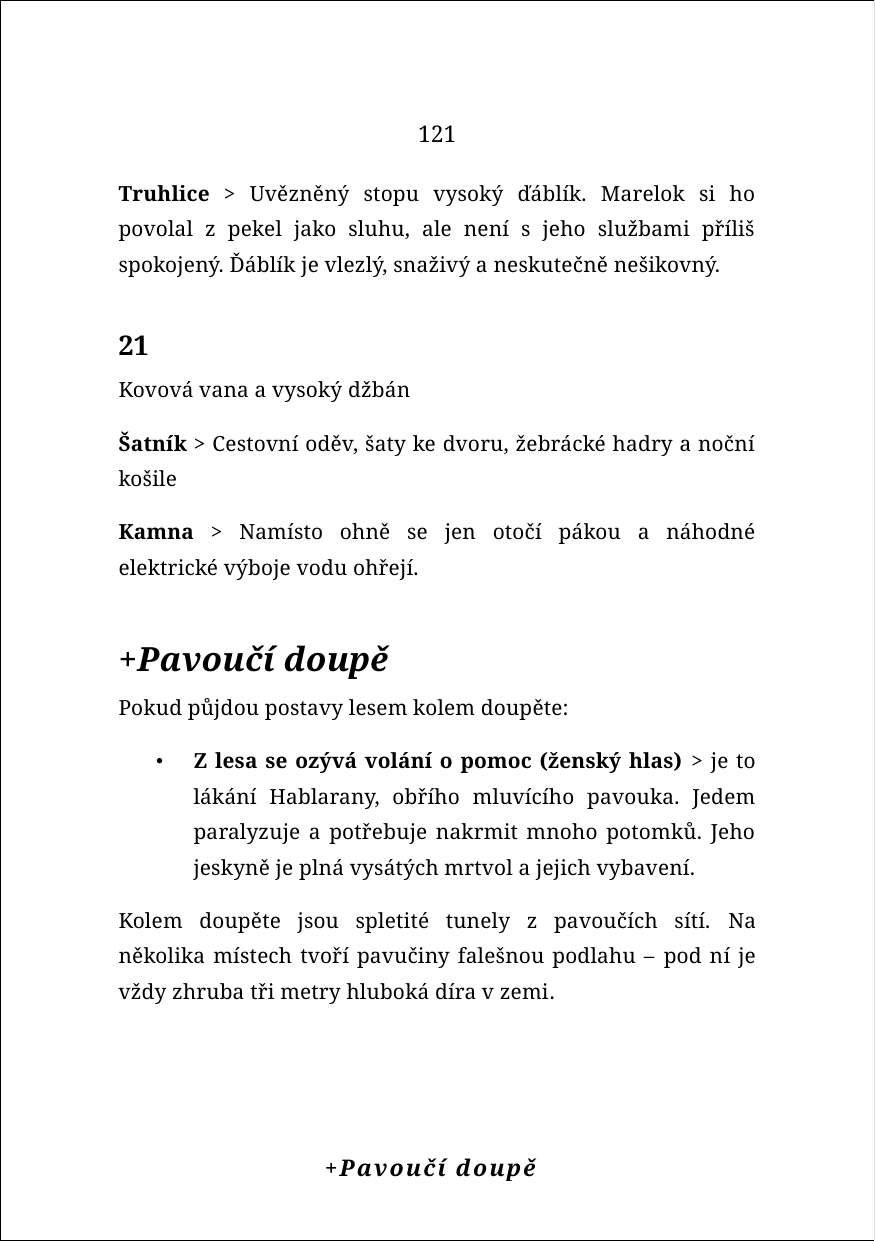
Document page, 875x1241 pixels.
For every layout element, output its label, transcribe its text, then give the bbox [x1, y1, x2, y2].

text Šatník > Cestovní oděv, šaty ke dvoru, žebrácké hadry a noční košile [118, 429, 756, 493]
subtitle 21 [118, 327, 756, 364]
text Kovová vana a vysoký džbán [118, 376, 756, 404]
text Kolem doupěte jsou spletité tunely z pavoučích sítí. Na několika místech tvoří pavučiny falešnou podlahu – pod ní je vždy zhruba tři metry hluboká díra v zemi. [118, 906, 756, 1006]
text Kamna > Namísto ohně se jen otočí pákou a náhodné elektrické výboje vodu ohřejí. [118, 517, 756, 581]
subtitle +Pavoučí doupě [118, 636, 756, 681]
list Z lesa se ozývá volání o pomoc (ženský hlas) > je to lákání Hablarany, obřího mluvícího pavouka. Jedem paralyzuje a potřebuje nakrmit mnoho potomků. Jeho jeskyně je plná vysátých mrtvol a jejich vybavení. [156, 746, 756, 881]
text Pokud půjdou postavy lesem kolem doupěte: [118, 693, 756, 721]
text Truhlice > Uvězněný stopu vysoký ďáblík. Marelok si ho povolal z pekel jako sluhu, ale není s jeho službami příliš spokojený. Ďáblík je vlezlý, snaživý a neskutečně nešikovný. [118, 179, 756, 278]
